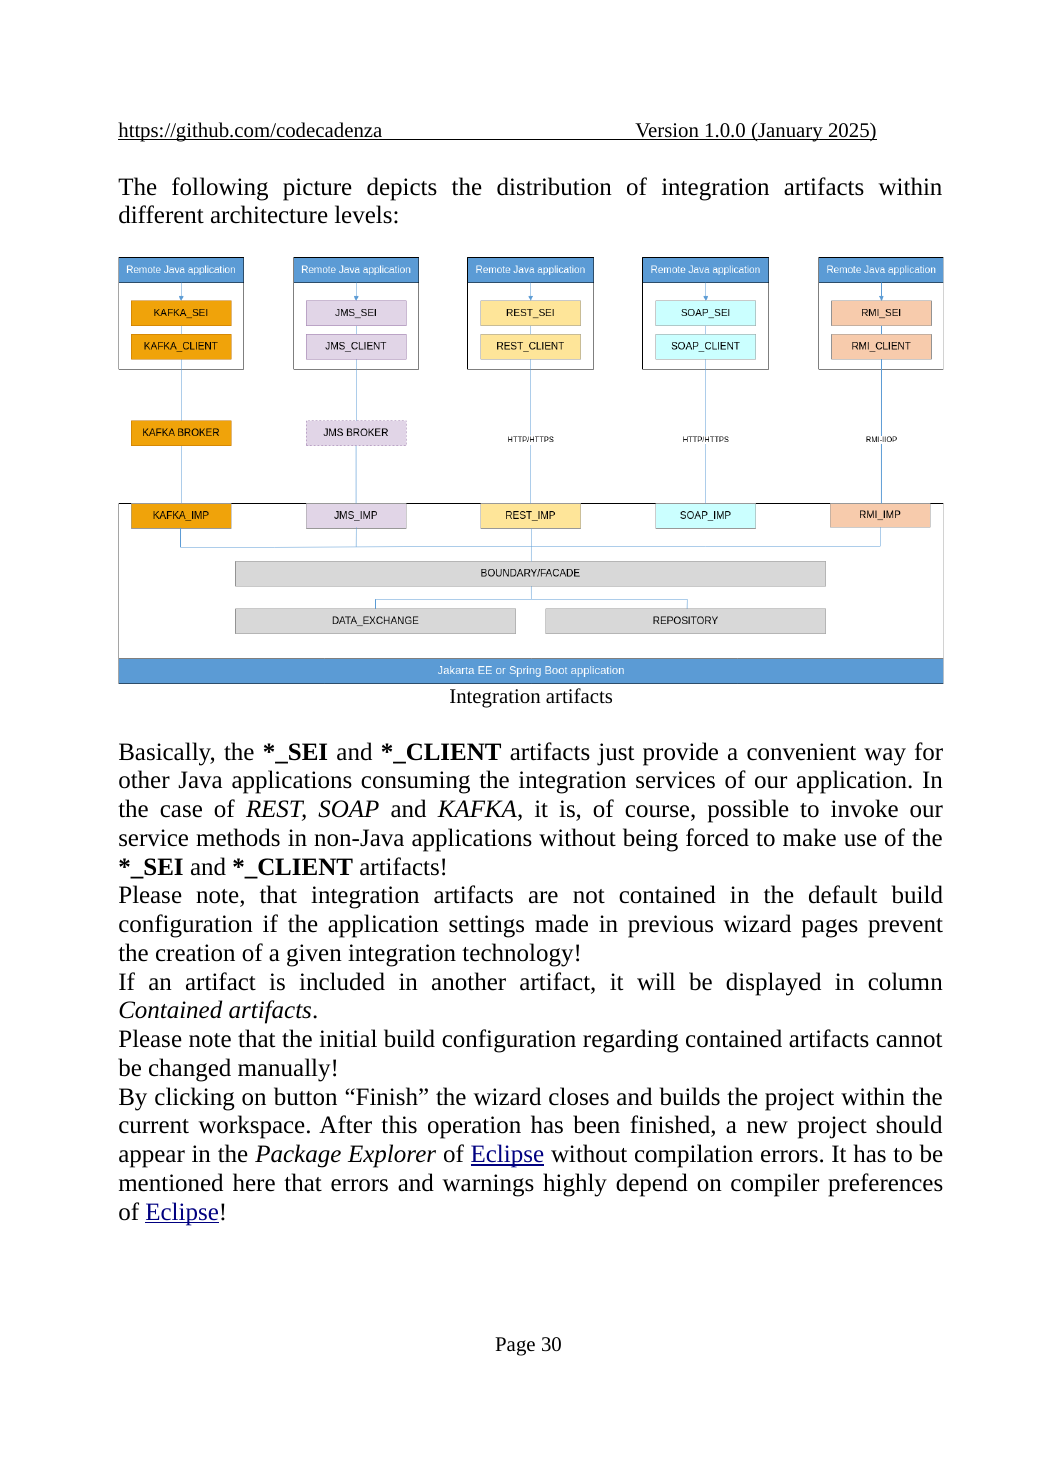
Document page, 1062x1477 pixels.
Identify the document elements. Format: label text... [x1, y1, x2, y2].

text Basically, the *_SEI and *_CLIENT artifacts just provide a convenient way for other Java applications consuming the integration services of our application. In the case of REST, SOAP and KAFKA, it is, of course, possible to invoke our service methods in non-Java applications without being forced to make use of the *_SEI and *_CLIENT artifacts! [118, 737, 944, 881]
text The following picture depicts the distribution of integration artifacts within different architecture levels: [118, 172, 944, 229]
text By clicking on button “Finish” the wizard closes and builds the project within the current workspace. After this operation has been finished, a new project should appear in the Package Explorer of Eclipse without compilation errors. It has to be mentioned here that errors and warnings highly depend on compiler preferences of Eclipse! [118, 1082, 944, 1226]
picture [118, 257, 944, 684]
text Please note, that integration artifacts are not contained in the default build configuration if the application settings made in previous wizard pages prevent the creation of a given integration technology! [118, 881, 944, 967]
text Integration artifacts [118, 684, 943, 708]
text Please note that the initial build configuration regarding contained artifacts cannot be changed manually! [118, 1024, 944, 1082]
text If an artifact is included in another artifact, it will be displayed in column Contained artifacts. [118, 967, 944, 1024]
